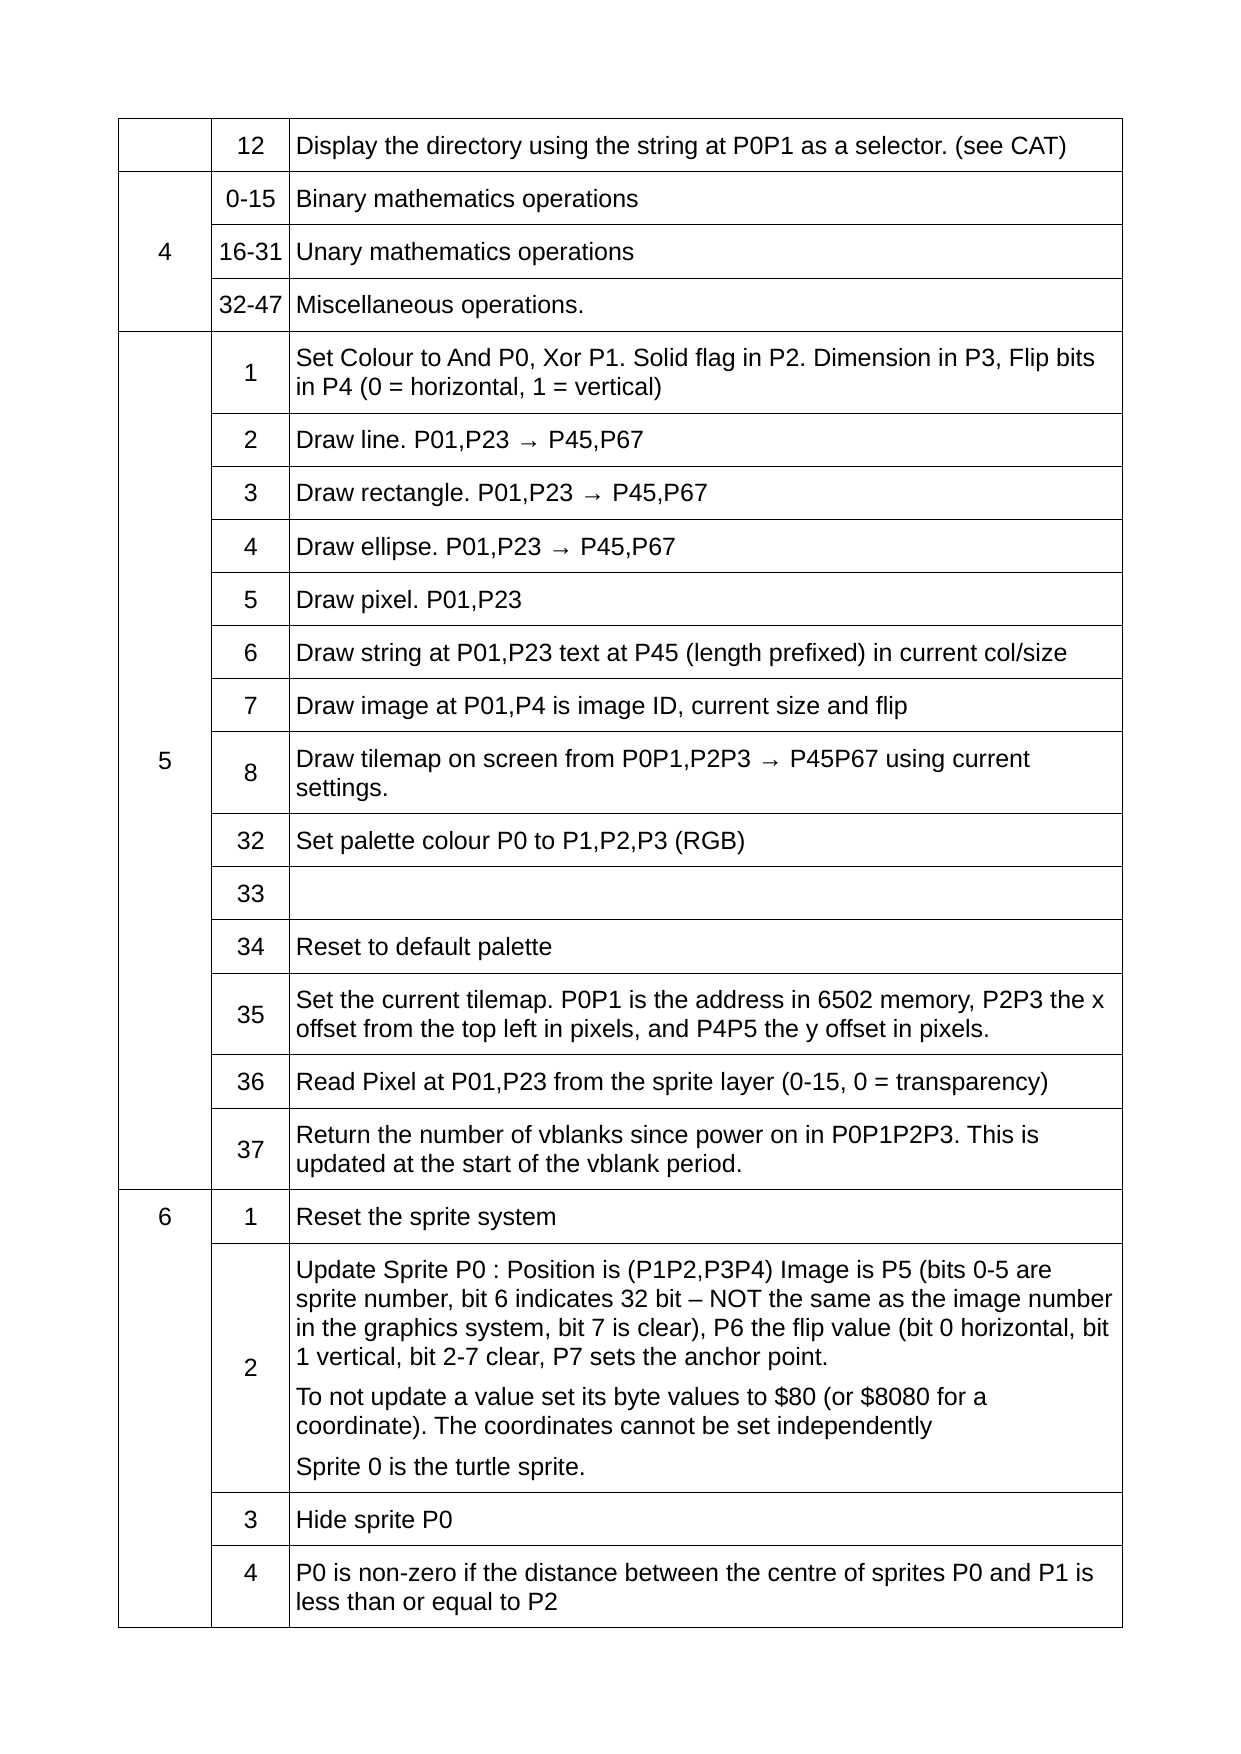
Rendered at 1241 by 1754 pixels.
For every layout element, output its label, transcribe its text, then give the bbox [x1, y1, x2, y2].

table_cell 35 [212, 974, 289, 1054]
table_cell Reset to default palette [290, 920, 1122, 972]
table_cell Draw string at P01,P23 text at P45 (length prefixed) in current col/size [290, 626, 1122, 678]
table_cell Set palette colour P0 to P1,P2,P3 (RGB) [290, 814, 1122, 866]
table_cell 4 [212, 1546, 289, 1627]
table_cell 4 [212, 520, 289, 572]
table_cell 33 [212, 867, 289, 919]
table_cell 2 [212, 414, 289, 466]
table_cell 5 [119, 332, 211, 1189]
table_cell Draw tilemap on screen from P0P1,P2P3 → P45P67 using current settings. [290, 732, 1122, 813]
table_cell 16-31 [212, 225, 289, 277]
table_cell 32 [212, 814, 289, 866]
table_cell Return the number of vblanks since power on in P0P1P2P3. This is updated at the start of the vblank period. [290, 1109, 1122, 1189]
table_cell Draw rectangle. P01,P23 → P45,P67 [290, 467, 1122, 519]
table_cell Display the directory using the string at P0P1 as a selector. (see CAT) [290, 119, 1122, 171]
table_cell Unary mathematics operations [290, 225, 1122, 277]
table_cell 4 [119, 172, 211, 331]
table_cell Draw ellipse. P01,P23 → P45,P67 [290, 520, 1122, 572]
table_cell 12 [212, 119, 289, 171]
table_cell 0-15 [212, 172, 289, 224]
table_cell 1 [212, 332, 289, 412]
table_cell Update Sprite P0 : Position is (P1P2,P3P4) Image is P5 (bits 0-5 are sprite number, bit 6 indicates 32 bit – NOT the same as the image number in the graphics system, bit 7 is clear), P6 the flip value (bit 0 horizontal, bit 1 vertical, bit 2-7 clear, P7 sets the anchor point. To not update a value set its byte values to $80 (or $8080 for a coordinate). The coordinates cannot be set independently Sprite 0 is the turtle sprite. [290, 1244, 1122, 1492]
table_cell Set Colour to And P0, Xor P1. Solid flag in P2. Dimension in P3, Flip bits in P4 (0 = horizontal, 1 = vertical) [290, 332, 1122, 412]
table_cell 8 [212, 732, 289, 813]
table_cell 7 [212, 679, 289, 731]
table_cell Read Pixel at P01,P23 from the sprite layer (0-15, 0 = transparency) [290, 1055, 1122, 1107]
table_cell Draw pixel. P01,P23 [290, 573, 1122, 625]
table_cell Set the current tilemap. P0P1 is the address in 6502 memory, P2P3 the x offset from the top left in pixels, and P4P5 the y offset in pixels. [290, 974, 1122, 1054]
table_cell Hide sprite P0 [290, 1493, 1122, 1545]
table_cell P0 is non-zero if the distance between the centre of sprites P0 and P1 is less than or equal to P2 [290, 1546, 1122, 1627]
table_cell 37 [212, 1109, 289, 1189]
table_cell Miscellaneous operations. [290, 279, 1122, 331]
table_cell 1 [212, 1190, 289, 1242]
table_cell 6 [119, 1190, 211, 1627]
table_cell Draw image at P01,P4 is image ID, current size and flip [290, 679, 1122, 731]
table_cell 36 [212, 1055, 289, 1107]
table_cell Binary mathematics operations [290, 172, 1122, 224]
table_cell 6 [212, 626, 289, 678]
table_cell 3 [212, 1493, 289, 1545]
table_cell [290, 867, 1122, 919]
table_cell 5 [212, 573, 289, 625]
table_cell Draw line. P01,P23 → P45,P67 [290, 414, 1122, 466]
table_cell 3 [212, 467, 289, 519]
table_cell 34 [212, 920, 289, 972]
table_cell 32-47 [212, 279, 289, 331]
table_cell 2 [212, 1244, 289, 1492]
table_cell Reset the sprite system [290, 1190, 1122, 1242]
